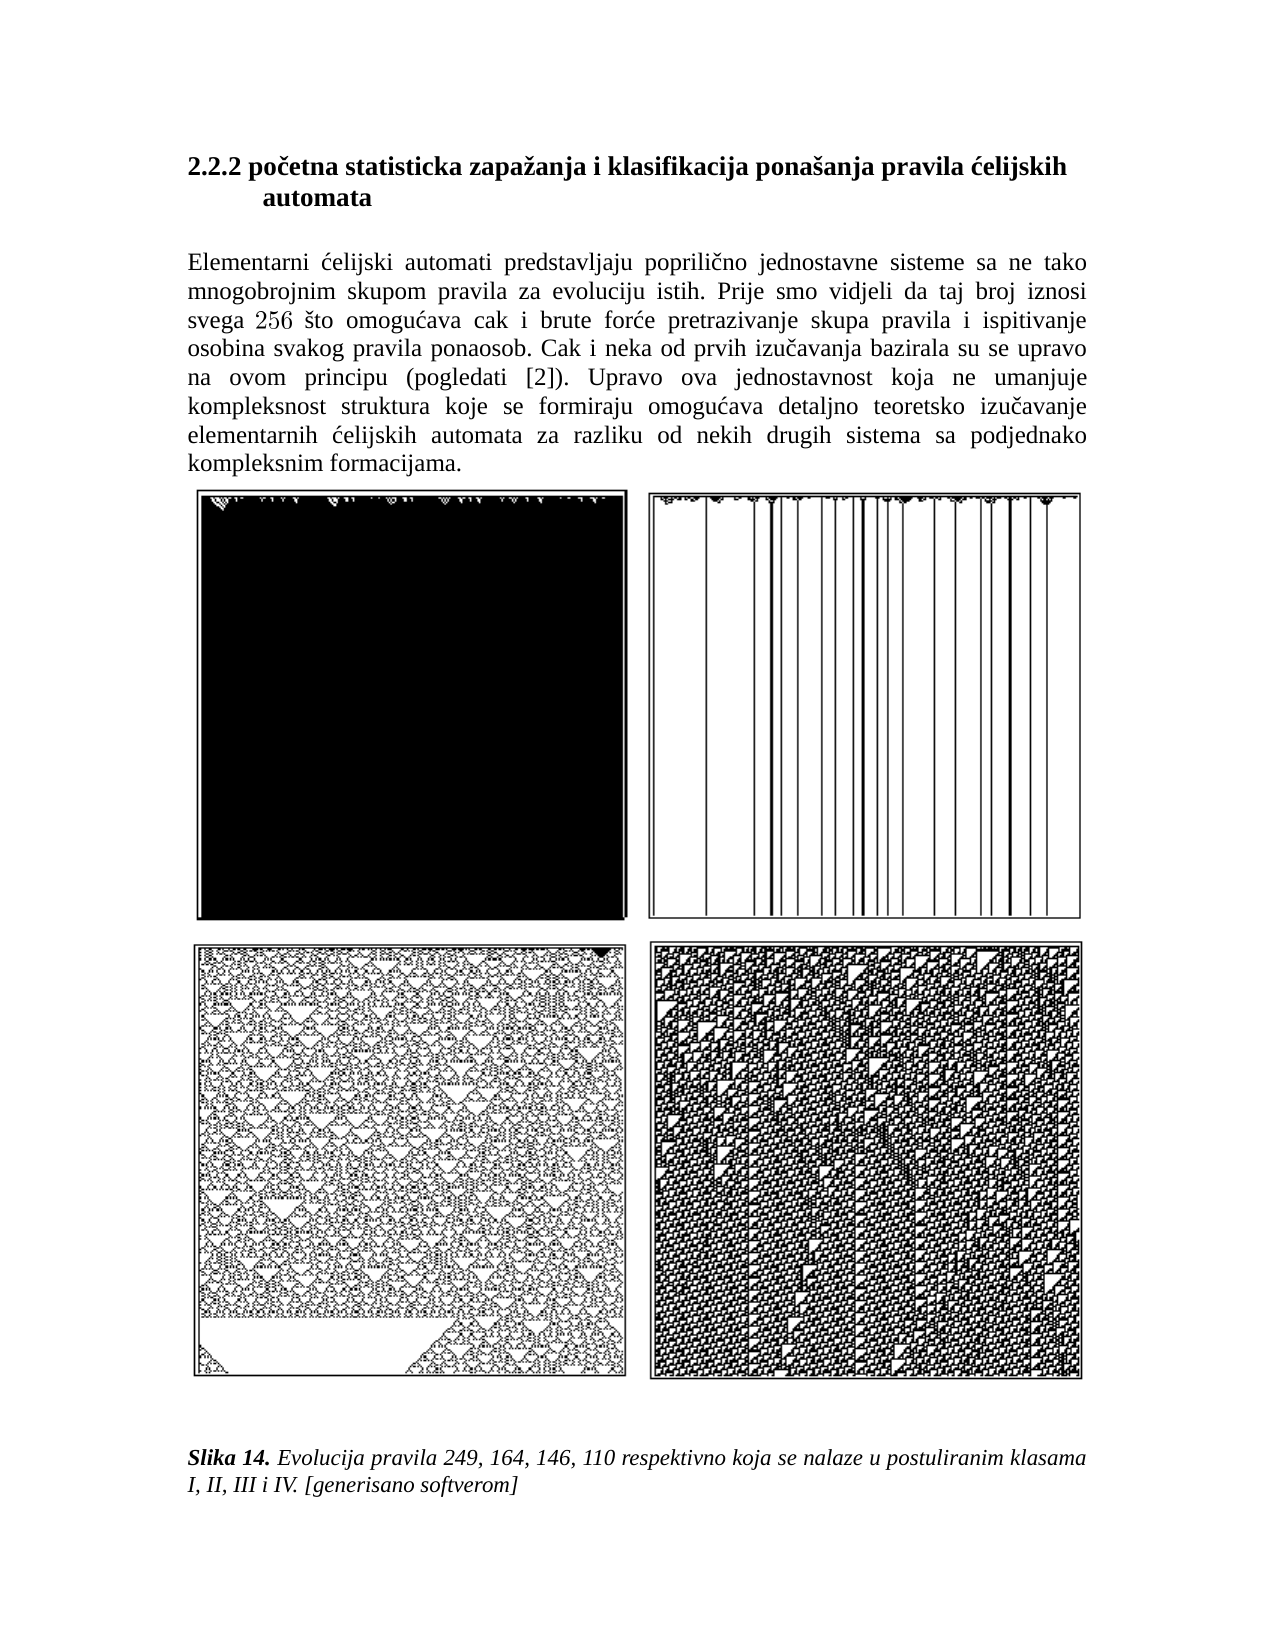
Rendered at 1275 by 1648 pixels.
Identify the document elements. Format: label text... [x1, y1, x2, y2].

picture [188, 484, 1090, 1387]
picture [256, 311, 292, 329]
text Slika 14. Evolucija pravila 249, 164, 146, 110 respektivno koja se nalaze u postuliranim klasama I, II, III i IV. [generisano softverom] [187, 1444, 1087, 1497]
text Elementarni ćelijski automati predstavljaju poprilično jednostavne sisteme sa ne tako mnogobrojnim skupom pravila za evoluciju istih. Prije smo vidjeli da taj broj iznosi svega što omogućava cak i brute forće pretrazivanje skupa pravila i ispitivanje osobina svakog pravila ponaosob. Cak i neka od prvih izučavanja bazirala su se upravo na ovom principu (pogledati [2]). Upravo ova jednostavnost koja ne umanjuje kompleksnost struktura koje se formiraju omogućava detaljno teoretsko izučavanje elementarnih ćelijskih automata za razliku od nekih drugih sistema sa podjednako kompleksnim formacijama. [187, 247, 1088, 477]
subtitle 2.2.2 početna statisticka zapažanja i klasifikacija ponašanja pravila ćelijskih automata [187, 150, 1088, 212]
